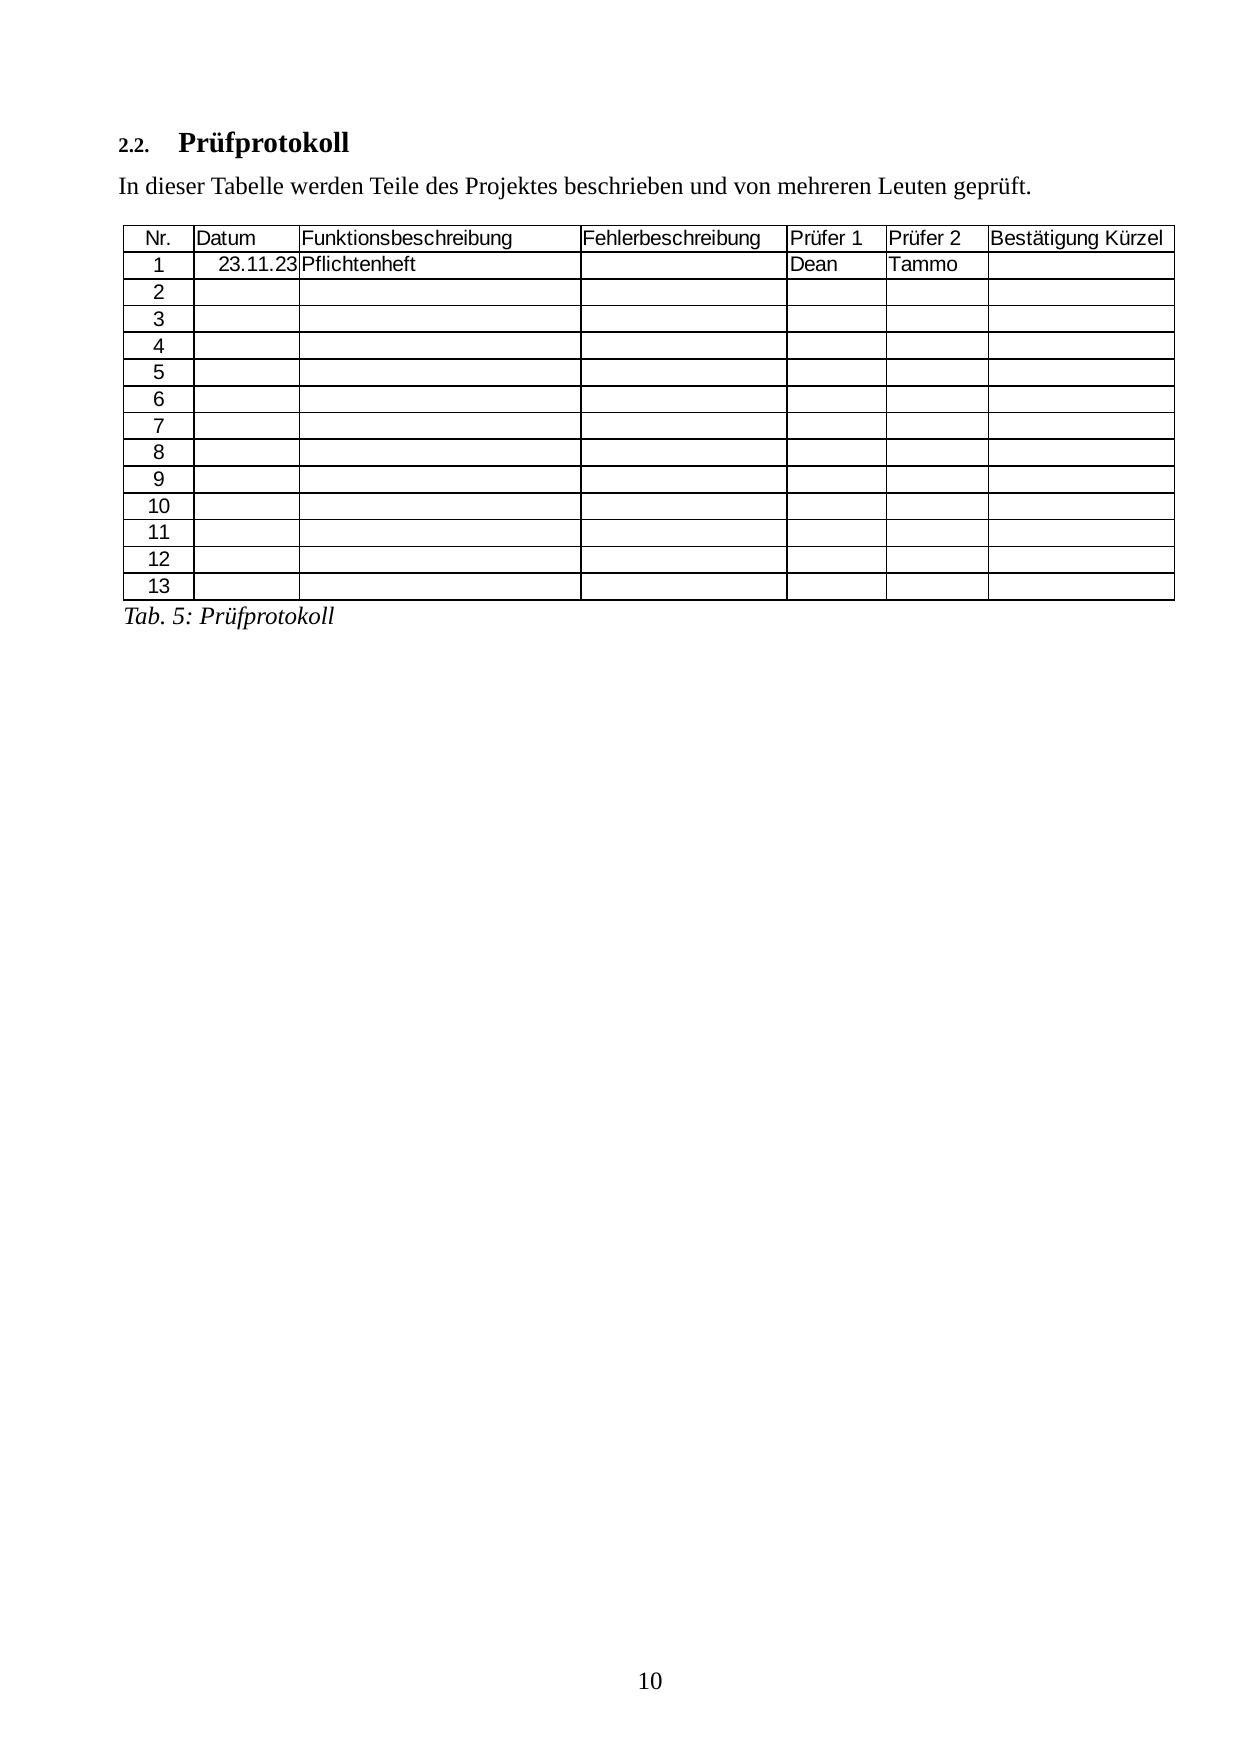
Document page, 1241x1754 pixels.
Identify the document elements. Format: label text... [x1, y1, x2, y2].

subtitle Prüfprotokoll [118, 125, 1181, 159]
text In dieser Tabelle werden Teile des Projektes beschrieben und von mehreren Leuten geprüft. [118, 171, 1181, 200]
text Tab. 5: Prüfprotokoll [123, 225, 1176, 630]
